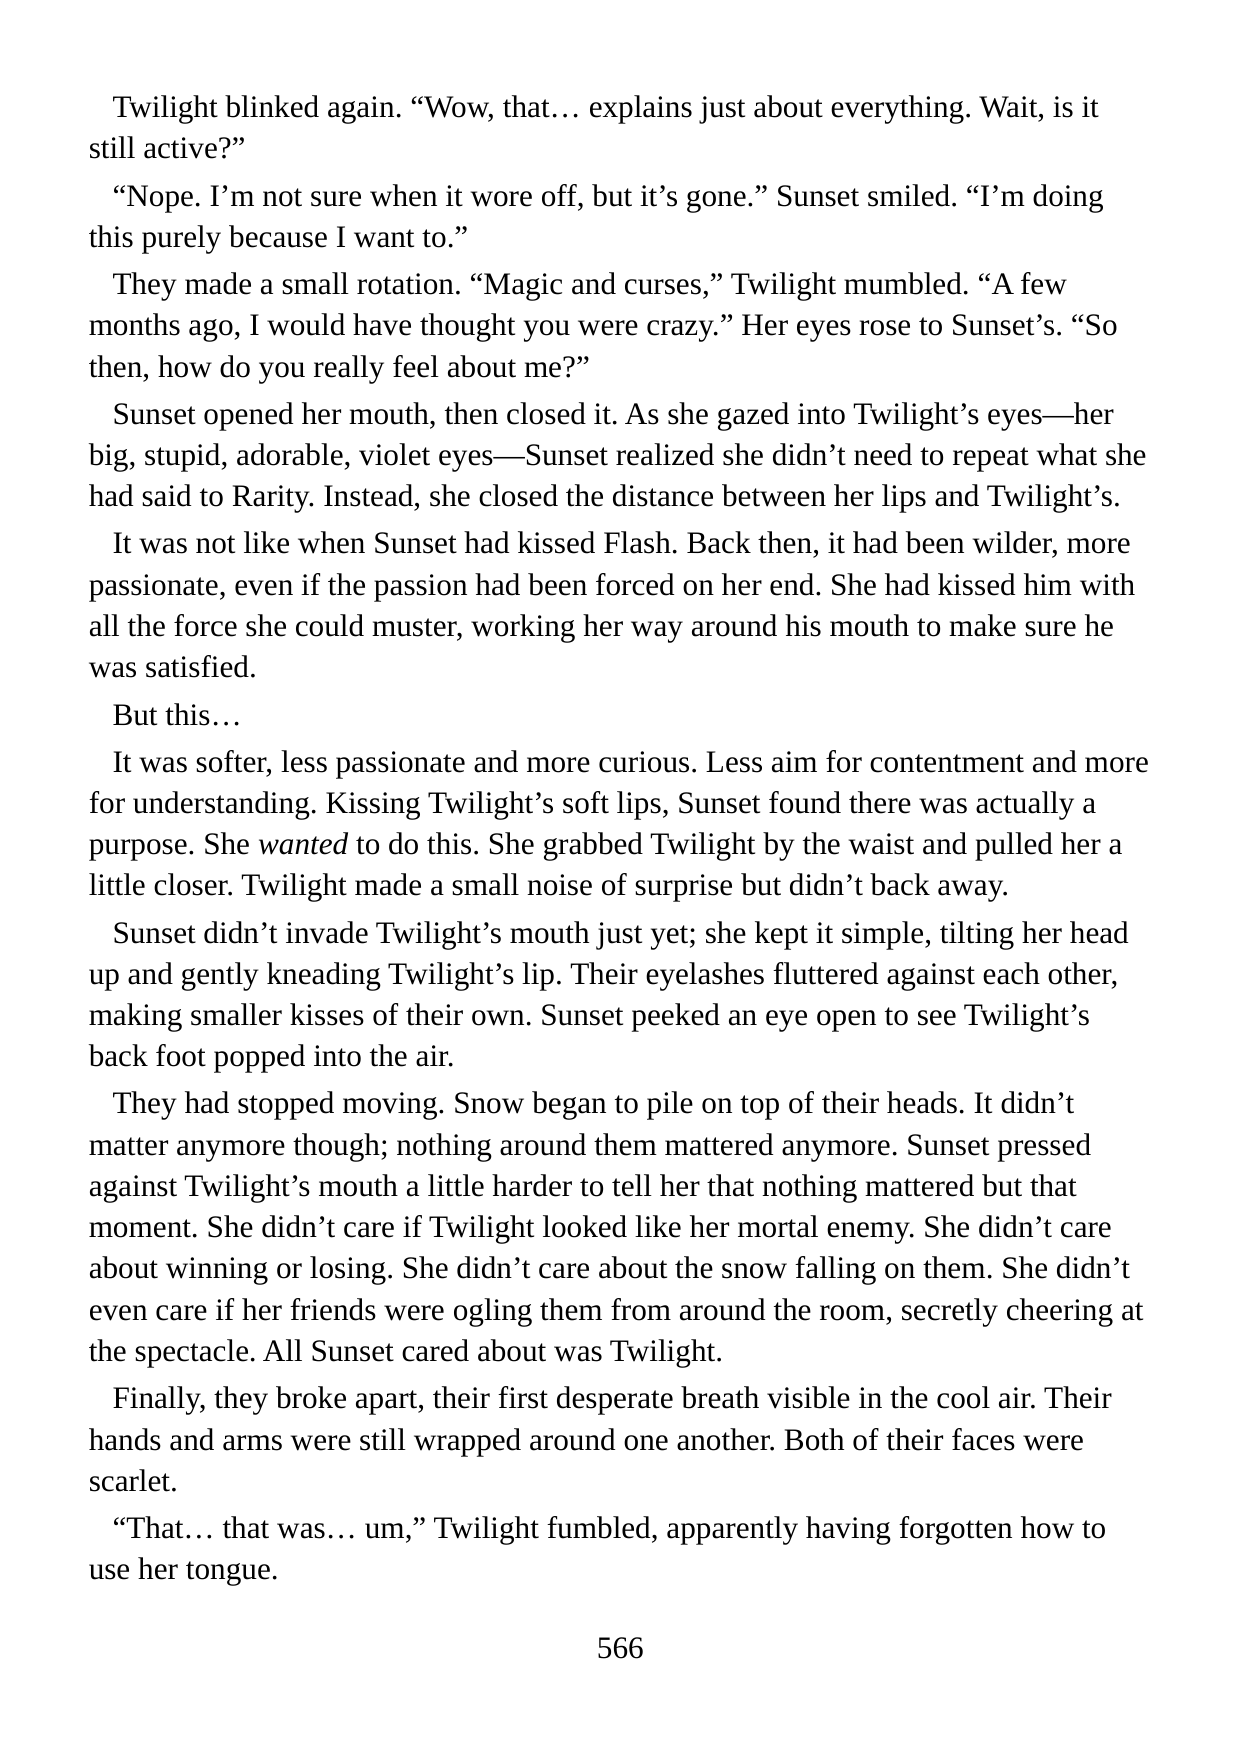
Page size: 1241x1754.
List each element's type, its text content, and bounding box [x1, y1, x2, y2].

text “That… that was… um,” Twilight fumbled, apparently having forgotten how to use her tongue. [88, 1509, 1152, 1586]
text It was not like when Sunset had kissed Flash. Back then, it had been wilder, more passionate, even if the passion had been forced on her end. She had kissed him with all the force she could muster, working her way around his mouth to make sure he was satisfied. [88, 525, 1152, 684]
text Sunset opened her mouth, then closed it. As she gazed into Twilight’s eyes—her big, stupid, adorable, violet eyes—Sunset realized she didn’t need to repeat what she had said to Rarity. Instead, she closed the distance between her lips and Twilight’s. [88, 395, 1152, 513]
text Twilight blinked again. “Wow, that… explains just about everything. Wait, is it still active?” [88, 88, 1152, 166]
text They made a small rotation. “Magic and curses,” Twilight mumbled. “A few months ago, I would have thought you were crazy.” Her eyes rose to Sunset’s. “So then, how do you really feel about me?” [88, 265, 1152, 384]
text They had stopped moving. Snow began to pile on top of their heads. It didn’t matter anymore though; nothing around them mattered anymore. Sunset pressed against Twilight’s mouth a little harder to tell her that nothing mattered but that moment. She didn’t care if Twilight looked like her mortal enemy. She didn’t care about winning or losing. She didn’t care about the snow falling on them. She didn’t even care if her friends were ogling them from around the room, secretly cheering at the spectacle. All Sunset cared about was Twilight. [88, 1085, 1152, 1368]
text Sunset didn’t invade Twilight’s mouth just yet; she kept it simple, tilting her head up and gently kneading Twilight’s lip. Their eyelashes fluttered against each other, making smaller kisses of their own. Sunset peeked an eye open to see Twilight’s back foot popped into the air. [88, 914, 1152, 1073]
text “Nope. I’m not sure when it wore off, but it’s gone.” Sunset smiled. “I’m doing this purely because I want to.” [88, 177, 1152, 254]
text It was softer, less passionate and more curious. Less aim for contentment and more for understanding. Kissing Twilight’s soft lips, Sunset found there was actually a purpose. She wanted to do this. She grabbed Twilight by the waist and pulled her a little closer. Twilight made a small noise of surprise but didn’t back away. [88, 743, 1152, 903]
text But this… [88, 696, 1152, 732]
text Finally, they broke apart, their first desperate breath visible in the cool air. Their hands and arms were still wrapped around one another. Both of their faces were scarlet. [88, 1379, 1152, 1498]
